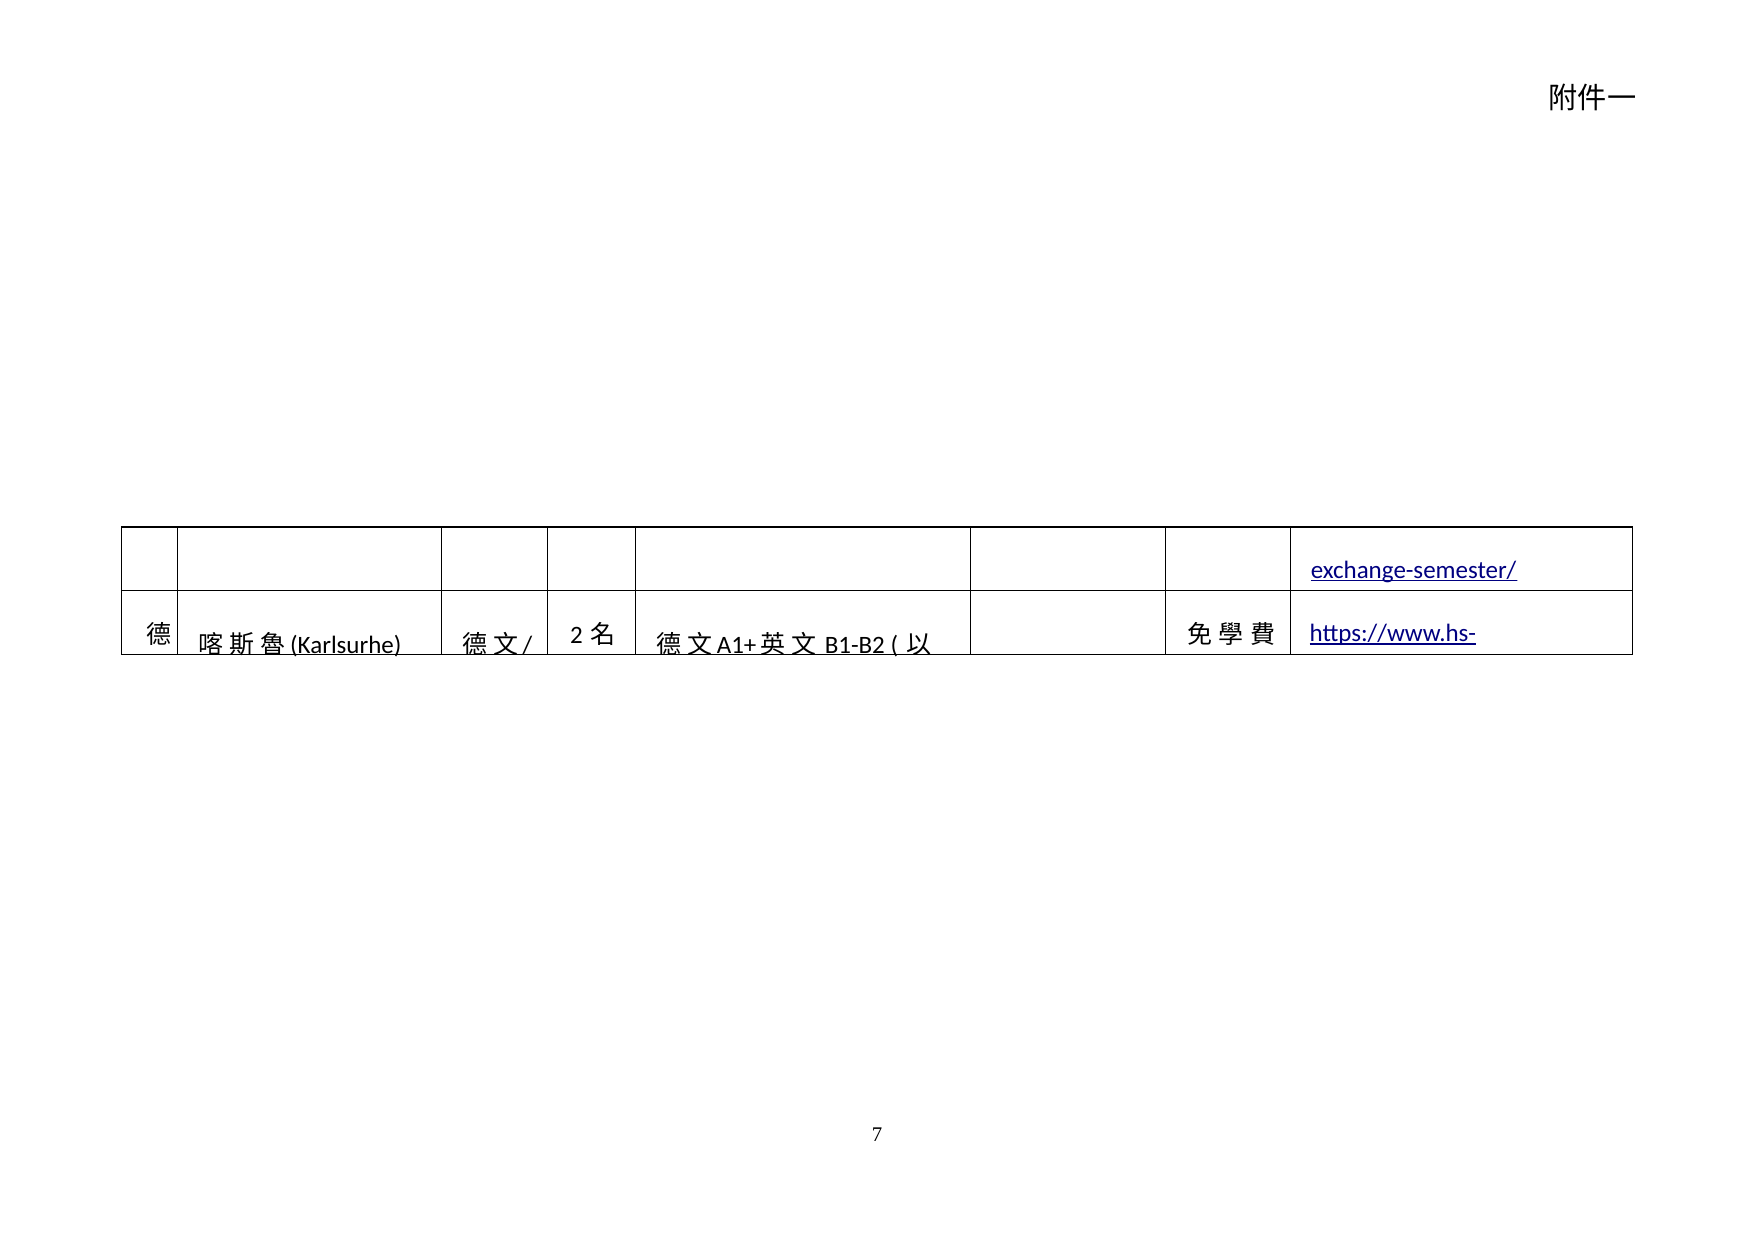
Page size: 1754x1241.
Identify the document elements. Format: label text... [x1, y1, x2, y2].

table_cell [442, 528, 547, 590]
table_cell [1166, 528, 1290, 590]
table_cell 2名 [548, 591, 635, 653]
table_cell [971, 591, 1165, 653]
table_cell 德 [122, 591, 177, 653]
table_cell [122, 528, 177, 590]
table_cell 免學費 [1166, 591, 1290, 653]
table_cell 德文A1+英文B1-B2 (以 [636, 591, 970, 653]
table_cell [636, 528, 970, 590]
table_cell https://www.hs- [1291, 591, 1632, 653]
table_cell [178, 528, 441, 590]
table_cell exchange-semester/ [1291, 528, 1632, 590]
table_cell [971, 528, 1165, 590]
table_cell 喀斯魯(Karlsurhe) [178, 591, 441, 653]
table_cell 德文/ [442, 591, 547, 653]
table_cell [548, 528, 635, 590]
